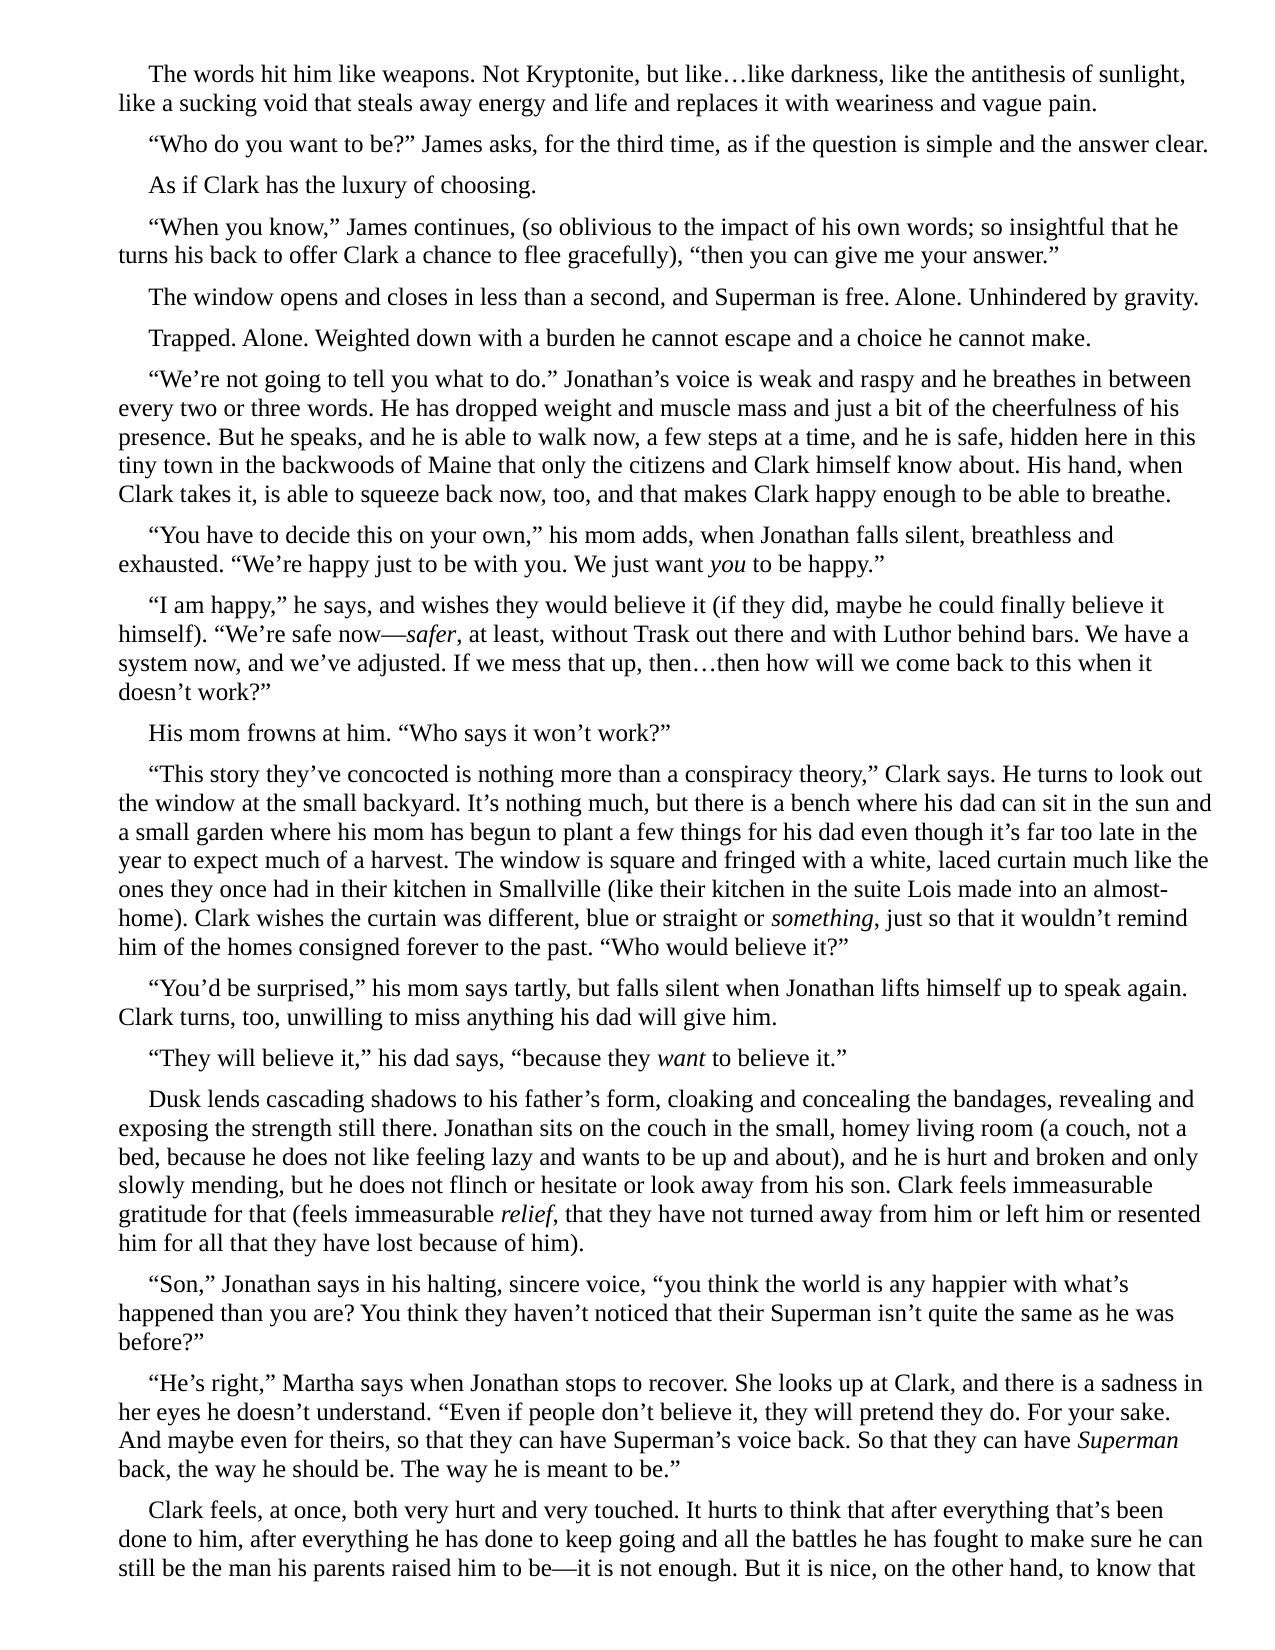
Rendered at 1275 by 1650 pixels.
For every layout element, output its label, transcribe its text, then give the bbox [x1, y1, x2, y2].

text Trapped. Alone. Weighted down with a burden he cannot escape and a choice he cannot make. [118, 323, 1216, 352]
text “We’re not going to tell you what to do.” Jonathan’s voice is weak and raspy and he breathes in between every two or three words. He has dropped weight and muscle mass and just a bit of the cheerfulness of his presence. But he speaks, and he is able to walk now, a few steps at a time, and he is safe, hidden here in this tiny town in the backwoods of Maine that only the citizens and Clark himself know about. His hand, when Clark takes it, is able to squeeze back now, too, and that makes Clark happy enough to be able to breathe. [118, 364, 1216, 508]
text “Son,” Jonathan says in his halting, sincere voice, “you think the world is any happier with what’s happened than you are? You think they haven’t noticed that their Superman isn’t quite the same as he was before?” [118, 1269, 1216, 1355]
text “You have to decide this on your own,” his mom adds, when Jonathan falls silent, breathless and exhausted. “We’re happy just to be with you. We just want you to be happy.” [118, 520, 1216, 578]
text “I am happy,” he says, and wishes they would believe it (if they did, maybe he could finally believe it himself). “We’re safe now—safer, at least, without Trask out there and with Luthor behind bars. We have a system now, and we’ve adjusted. If we mess that up, then…then how will we come back to this when it doesn’t work?” [118, 590, 1216, 705]
text “You’d be surprised,” his mom says tartly, but falls silent when Jonathan lifts himself up to speak again. Clark turns, too, unwilling to miss anything his dad will give him. [118, 973, 1216, 1030]
text As if Clark has the luxury of choosing. [118, 170, 1216, 199]
text The words hit him like weapons. Not Kryptonite, but like…like darkness, like the antithesis of sunlight, like a sucking void that steals away energy and life and replaces it with weariness and vague pain. [118, 59, 1216, 117]
text “This story they’ve concocted is nothing more than a conspiracy theory,” Clark says. He turns to look out the window at the small backyard. It’s nothing much, but there is a bench where his dad can sit in the sun and a small garden where his mom has begun to plant a few things for his dad even though it’s far too late in the year to expect much of a harvest. The window is square and fringed with a white, laced curtain much like the ones they once had in their kitchen in Smallville (like their kitchen in the suite Lois made into an almost-home). Clark wishes the curtain was different, blue or straight or something, just so that it wouldn’t remind him of the homes consigned forever to the past. “Who would believe it?” [118, 759, 1216, 960]
text His mom frowns at him. “Who says it won’t work?” [118, 718, 1216, 747]
text “Who do you want to be?” James asks, for the third time, as if the question is simple and the answer clear. [118, 129, 1216, 158]
text “When you know,” James continues, (so oblivious to the impact of his own words; so insightful that he turns his back to offer Clark a chance to flee gracefully), “then you can give me your answer.” [118, 212, 1216, 269]
text Dusk lends cascading shadows to his father’s form, cloaking and concealing the bandages, revealing and exposing the strength still there. Jonathan sits on the couch in the small, homey living room (a couch, not a bed, because he does not like feeling lazy and wants to be up and about), and he is hurt and broken and only slowly mending, but he does not flinch or hesitate or look away from his son. Clark feels immeasurable gratitude for that (feels immeasurable relief, that they have not turned away from him or left him or resented him for all that they have lost because of him). [118, 1084, 1216, 1257]
text The window opens and closes in less than a second, and Superman is free. Alone. Unhindered by gravity. [118, 282, 1216, 310]
text Clark feels, at once, both very hurt and very touched. It hurts to think that after everything that’s been done to him, after everything he has done to keep going and all the battles he has fought to make sure he can still be the man his parents raised him to be—it is not enough. But it is nice, on the other hand, to know that [118, 1495, 1216, 1582]
text “He’s right,” Martha says when Jonathan stops to recover. She looks up at Clark, and there is a sadness in her eyes he doesn’t understand. “Even if people don’t believe it, they will pretend they do. For your sake. And maybe even for theirs, so that they can have Superman’s voice back. So that they can have Superman back, the way he should be. The way he is meant to be.” [118, 1368, 1216, 1483]
text “They will believe it,” his dad says, “because they want to believe it.” [118, 1043, 1216, 1072]
